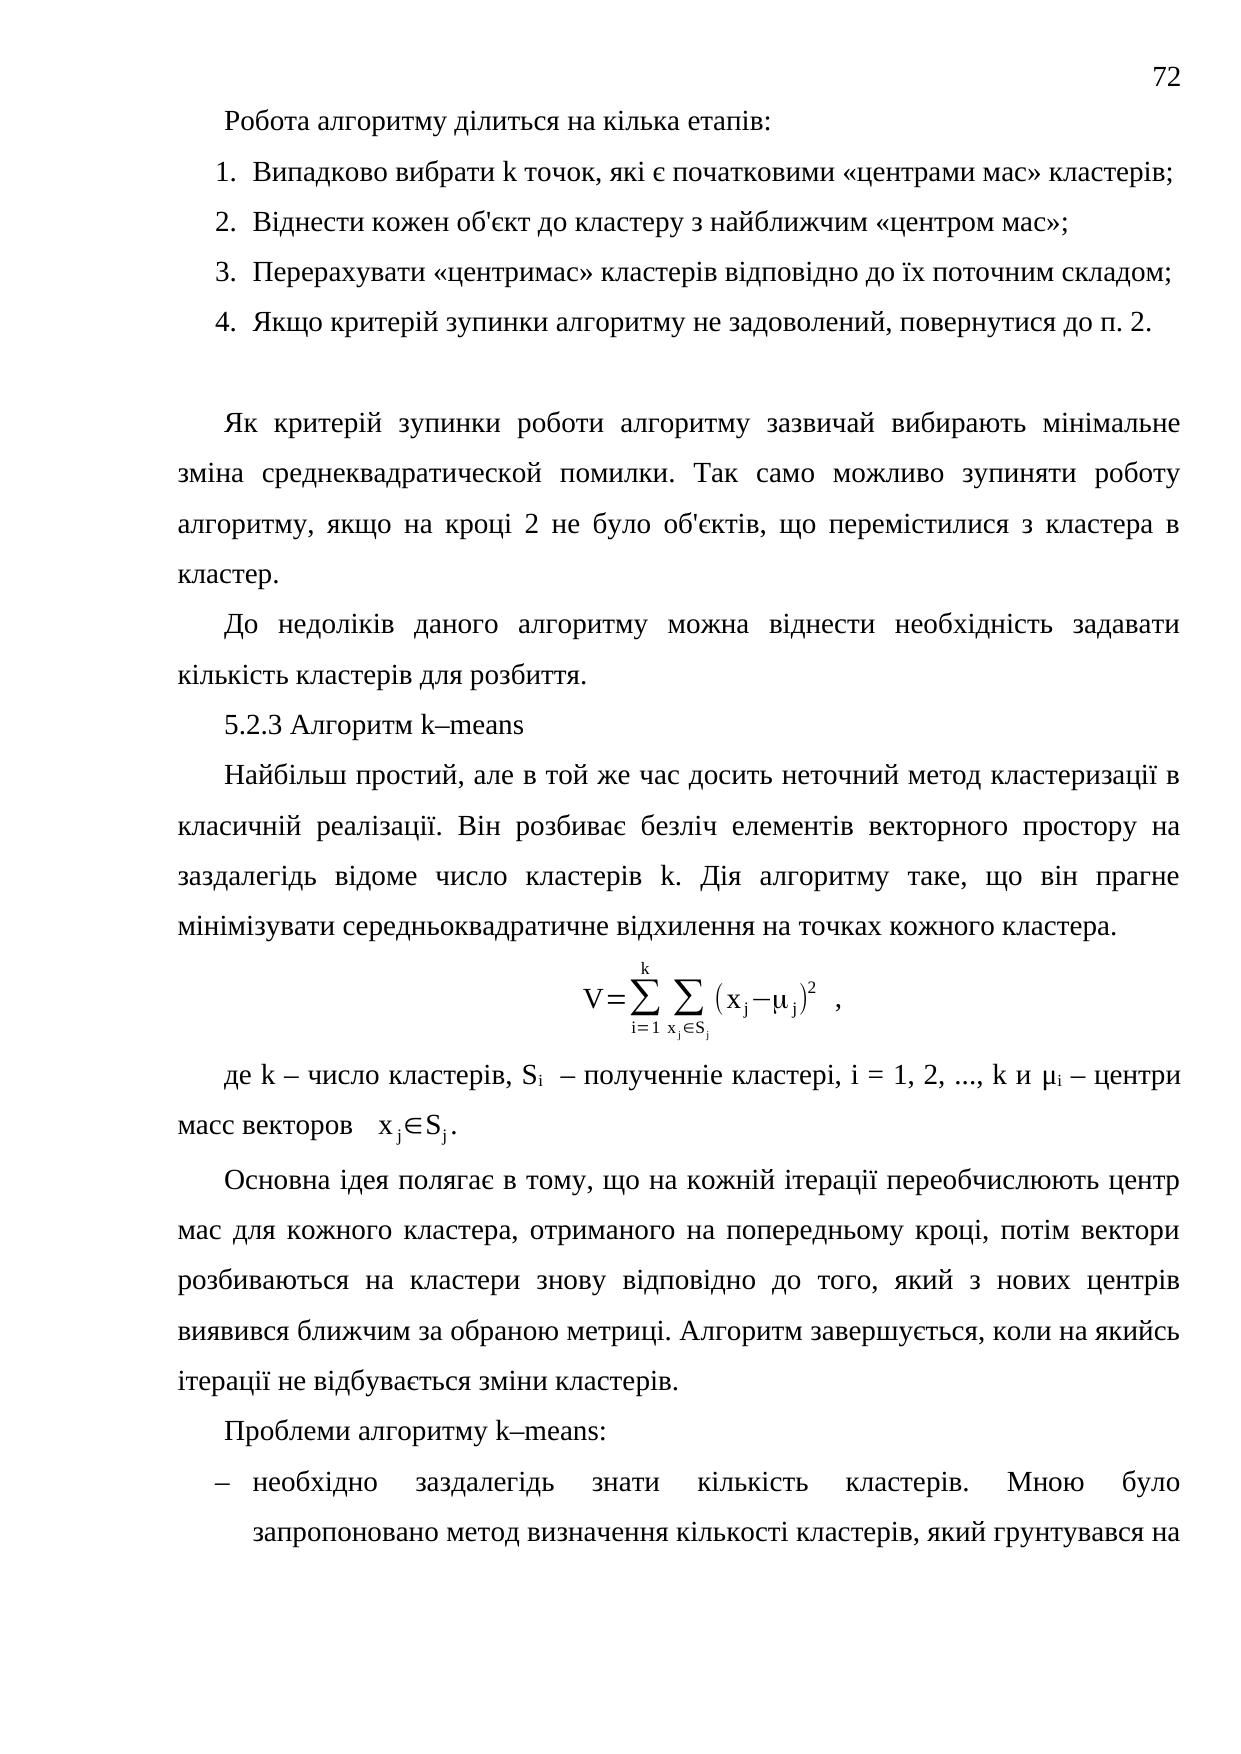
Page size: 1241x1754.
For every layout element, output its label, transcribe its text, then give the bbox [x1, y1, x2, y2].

list Випадково вибрати k точок, які є початковими «центрами мас» кластерів; [215, 154, 1181, 187]
text , [177, 959, 1181, 1040]
text До недоліків даного алгоритму можна віднести необхідність задавати кількість кластерів для розбиття. [177, 606, 1181, 690]
list Якщо критерій зупинки алгоритму не задоволений, повернутися до п. 2. [215, 304, 1181, 338]
list необхідно заздалегідь знати кількість кластерів. Мною було запропоновано метод визначення кількості кластерів, який грунтувався на [215, 1464, 1181, 1548]
list Віднести кожен об'єкт до кластеру з найближчим «центром мас»; [215, 204, 1181, 237]
text де k – число кластерів, Si – полученніе кластері, i = 1, 2, ..., k и μi – центри масс векторов [177, 1057, 1181, 1145]
text 5.2.3 Алгоритм k–means [177, 707, 1181, 741]
text Як критерій зупинки роботи алгоритму зазвичай вибирають мінімальне зміна среднеквадратической помилки. Так само можливо зупиняти роботу алгоритму, якщо на кроці 2 не було об'єктів, що перемістилися з кластера в кластер. [177, 405, 1181, 590]
text Основна ідея полягає в тому, що на кожній ітерації переобчислюють центр мас для кожного кластера, отриманого на попередньому кроці, потім вектори розбиваються на кластери знову відповідно до того, який з нових центрів виявився ближчим за обраною метриці. Алгоритм завершується, коли на якийсь ітерації не відбувається зміни кластерів. [177, 1162, 1181, 1397]
list Перерахувати «центримас» кластерів відповідно до їх поточним складом; [215, 254, 1181, 288]
text Робота алгоритму ділиться на кілька етапів: [177, 103, 1181, 137]
text Проблеми алгоритму k–means: [177, 1413, 1181, 1447]
text Найбільш простий, але в той же час досить неточний метод кластеризації в класичній реалізації. Він розбиває безліч елементів векторного простору на заздалегідь відоме число кластерів k. Дія алгоритму таке, що він прагне мінімізувати середньоквадратичне відхилення на точках кожного кластера. [177, 757, 1181, 942]
